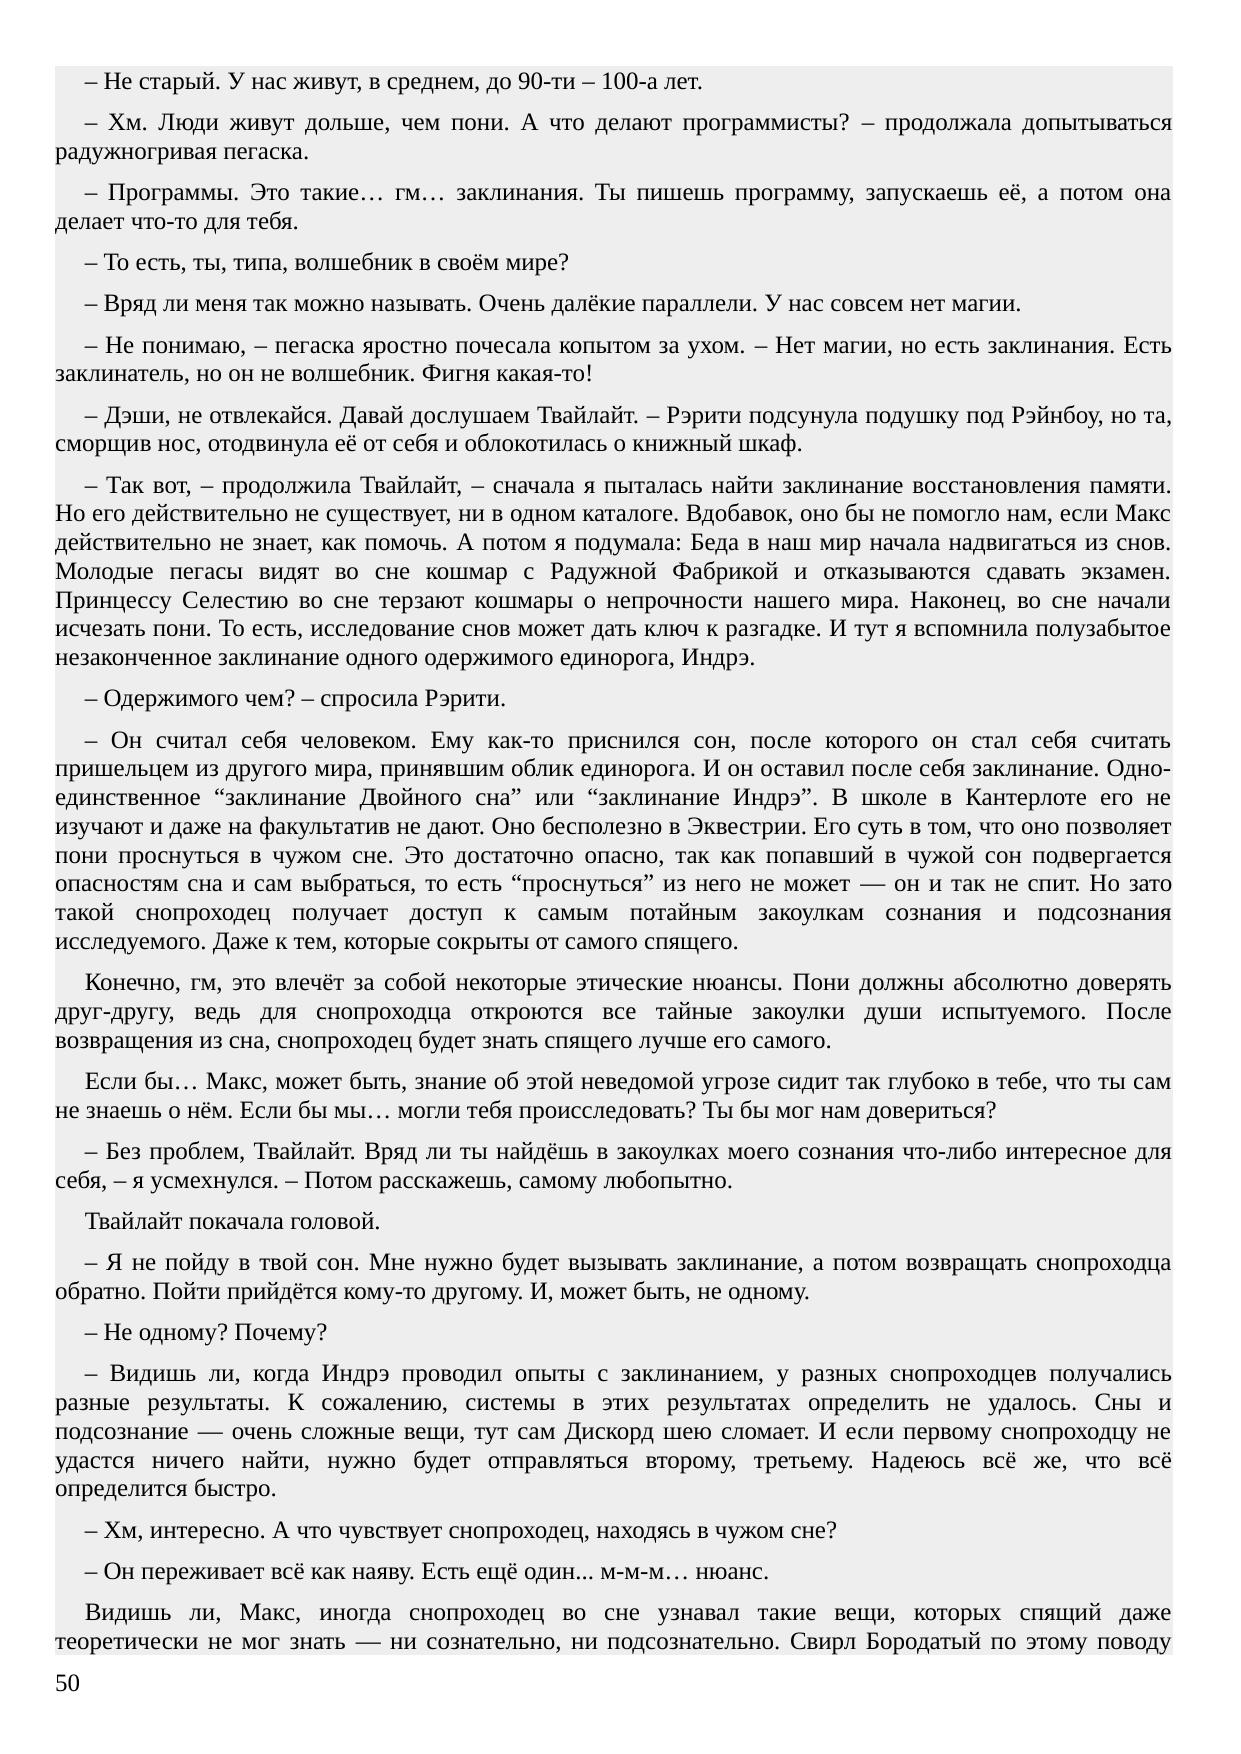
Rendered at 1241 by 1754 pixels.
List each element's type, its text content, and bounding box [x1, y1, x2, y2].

text Конечно, гм, это влечёт за собой некоторые этические нюансы. Пони должны абсолютно доверять друг-другу, ведь для снопроходца откроются все тайные закоулки души испытуемого. После возвращения из сна, снопроходец будет знать спящего лучше его самого. [55, 967, 1173, 1053]
text – Видишь ли, когда Индрэ проводил опыты с заклинанием, у разных снопроходцев получались разные результаты. К сожалению, системы в этих результатах определить не удалось. Сны и подсознание — очень сложные вещи, тут сам Дискорд шею сломает. И если первому снопроходцу не удастся ничего найти, нужно будет отправляться второму, третьему. Надеюсь всё же, что всё определится быстро. [55, 1358, 1173, 1502]
text – Так вот, – продолжила Твайлайт, – сначала я пыталась найти заклинание восстановления памяти. Но его действительно не существует, ни в одном каталоге. Вдобавок, оно бы не помогло нам, если Макс действительно не знает, как помочь. А потом я подумала: Беда в наш мир начала надвигаться из снов. Молодые пегасы видят во сне кошмар с Радужной Фабрикой и отказываются сдавать экзамен. Принцессу Селестию во сне терзают кошмары о непрочности нашего мира. Наконец, во сне начали исчезать пони. То есть, исследование снов может дать ключ к разгадке. И тут я вспомнила полузабытое незаконченное заклинание одного одержимого единорога, Индрэ. [55, 470, 1173, 671]
text – Он считал себя человеком. Ему как-то приснился сон, после которого он стал себя считать пришельцем из другого мира, принявшим облик единорога. И он оставил после себя заклинание. Одно-единственное “заклинание Двойного сна” или “заклинание Индрэ”. В школе в Кантерлоте его не изучают и даже на факультатив не дают. Оно бесполезно в Эквестрии. Его суть в том, что оно позволяет пони проснуться в чужом сне. Это достаточно опасно, так как попавший в чужой сон подвергается опасностям сна и сам выбраться, то есть “проснуться” из него не может — он и так не спит. Но зато такой снопроходец получает доступ к самым потайным закоулкам сознания и подсознания исследуемого. Даже к тем, которые сокрыты от самого спящего. [55, 725, 1173, 955]
text Видишь ли, Макс, иногда снопроходец во сне узнавал такие вещи, которых спящий даже теоретически не мог знать — ни сознательно, ни подсознательно. Свирл Бородатый по этому поводу [55, 1597, 1173, 1655]
text – Я не пойду в твой сон. Мне нужно будет вызывать заклинание, а потом возвращать снопроходца обратно. Пойти прийдётся кому-то другому. И, может быть, не одному. [55, 1247, 1173, 1305]
text – Не старый. У нас живут, в среднем, до 90-ти – 100-а лет. [55, 66, 1173, 95]
text – Не понимаю, – пегаска яростно почесала копытом за ухом. – Нет магии, но есть заклинания. Есть заклинатель, но он не волшебник. Фигня какая-то! [55, 330, 1173, 387]
text – Не одному? Почему? [55, 1317, 1173, 1346]
text – Он переживает всё как наяву. Есть ещё один... м-м-м… нюанс. [55, 1556, 1173, 1585]
text Если бы… Макс, может быть, знание об этой неведомой угрозе сидит так глубоко в тебе, что ты сам не знаешь о нём. Если бы мы… могли тебя происследовать? Ты бы мог нам довериться? [55, 1066, 1173, 1123]
text Твайлайт покачала головой. [55, 1206, 1173, 1235]
text – Одержимого чем? – спросила Рэрити. [55, 683, 1173, 712]
text – Вряд ли меня так можно называть. Очень далёкие параллели. У нас совсем нет магии. [55, 288, 1173, 317]
text – Хм. Люди живут дольше, чем пони. А что делают программисты? – продолжала допытываться радужногривая пегаска. [55, 107, 1173, 165]
text – Хм, интересно. А что чувствует снопроходец, находясь в чужом сне? [55, 1515, 1173, 1543]
text – Программы. Это такие… гм… заклинания. Ты пишешь программу, запускаешь её, а потом она делает что-то для тебя. [55, 177, 1173, 235]
text – Без проблем, Твайлайт. Вряд ли ты найдёшь в закоулках моего сознания что-либо интересное для себя, – я усмехнулся. – Потом расскажешь, самому любопытно. [55, 1136, 1173, 1193]
text – Дэши, не отвлекайся. Давай дослушаем Твайлайт. – Рэрити подсунула подушку под Рэйнбоу, но та, сморщив нос, отодвинула её от себя и облокотилась о книжный шкаф. [55, 400, 1173, 457]
text – То есть, ты, типа, волшебник в своём мире? [55, 247, 1173, 276]
